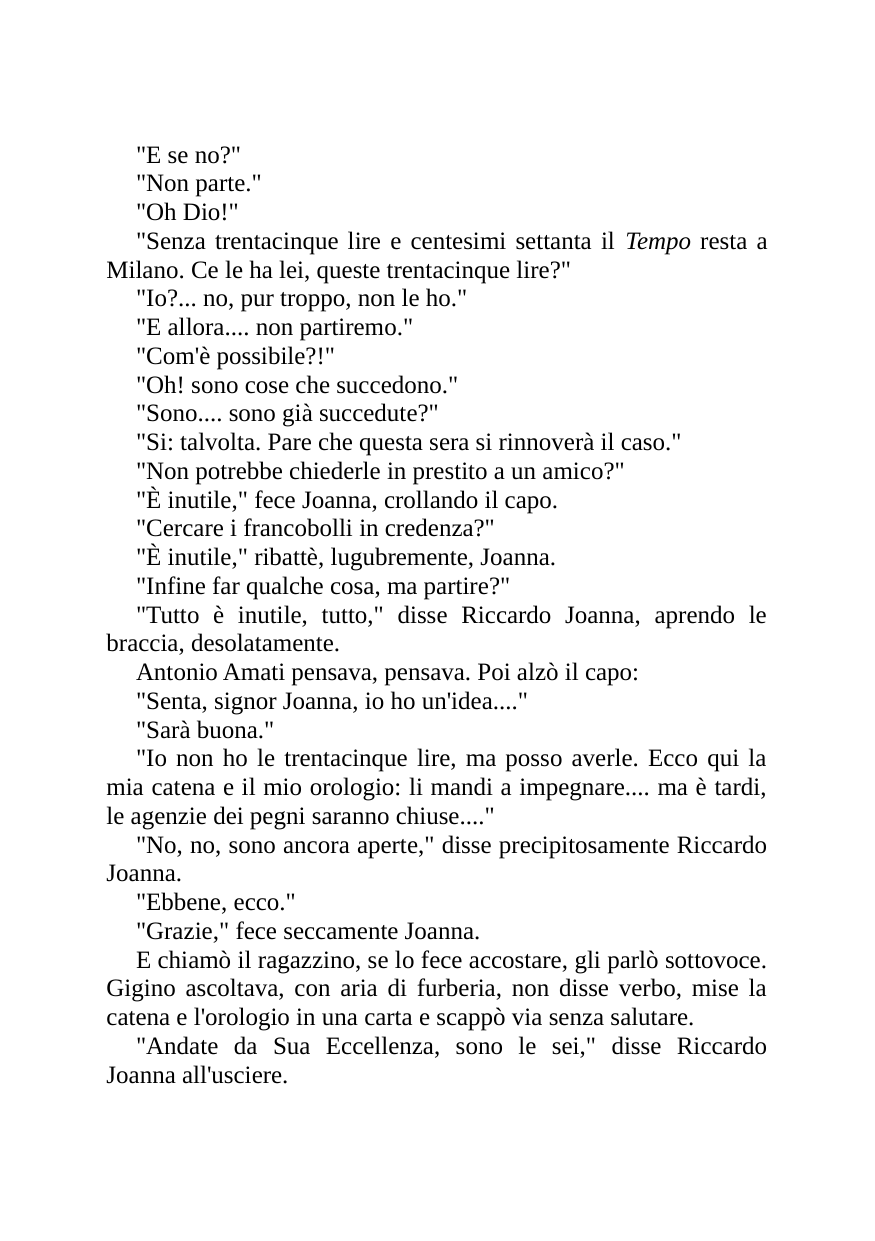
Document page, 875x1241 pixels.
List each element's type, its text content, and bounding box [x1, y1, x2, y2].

text "Senza trentacinque lire e centesimi settanta il Tempo resta a Milano. Ce le ha lei, queste trentacinque lire?" [106, 226, 768, 283]
text "Si: talvolta. Pare che questa sera si rinnoverà il caso." [106, 427, 768, 456]
text "Io?... no, pur troppo, non le ho." [106, 283, 768, 312]
text "Senta, signor Joanna, io ho un'idea...." [106, 686, 768, 715]
text "Cercare i francobolli in credenza?" [106, 513, 768, 542]
text "Grazie," fece seccamente Joanna. [106, 916, 768, 945]
text "E se no?" [106, 140, 768, 168]
text "Sarà buona." [106, 715, 768, 743]
text "Com'è possibile?!" [106, 341, 768, 370]
text "Infine far qualche cosa, ma partire?" [106, 571, 768, 600]
text "Non parte." [106, 168, 768, 197]
text "Ebbene, ecco." [106, 887, 768, 916]
text Antonio Amati pensava, pensava. Poi alzò il capo: [106, 657, 768, 686]
text "No, no, sono ancora aperte," disse precipitosamente Riccardo Joanna. [106, 830, 768, 887]
text "È inutile," fece Joanna, crollando il capo. [106, 485, 768, 513]
text "È inutile," ribattè, lugubremente, Joanna. [106, 542, 768, 571]
text "Andate da Sua Eccellenza, sono le sei," disse Riccardo Joanna all'usciere. [106, 1031, 768, 1088]
text "Non potrebbe chiederle in prestito a un amico?" [106, 456, 768, 485]
text "Io non ho le trentacinque lire, ma posso averle. Ecco qui la mia catena e il mio orologio: li mandi a impegnare.... ma è tardi, le agenzie dei pegni saranno chiuse...." [106, 743, 768, 830]
text "Tutto è inutile, tutto," disse Riccardo Joanna, aprendo le braccia, desolatamente. [106, 600, 768, 657]
text "Sono.... sono già succedute?" [106, 398, 768, 427]
text "E allora.... non partiremo." [106, 312, 768, 341]
text E chiamò il ragazzino, se lo fece accostare, gli parlò sottovoce. Gigino ascoltava, con aria di furberia, non disse verbo, mise la catena e l'orologio in una carta e scappò via senza salutare. [106, 945, 768, 1031]
text "Oh Dio!" [106, 197, 768, 226]
text "Oh! sono cose che succedono." [106, 370, 768, 398]
